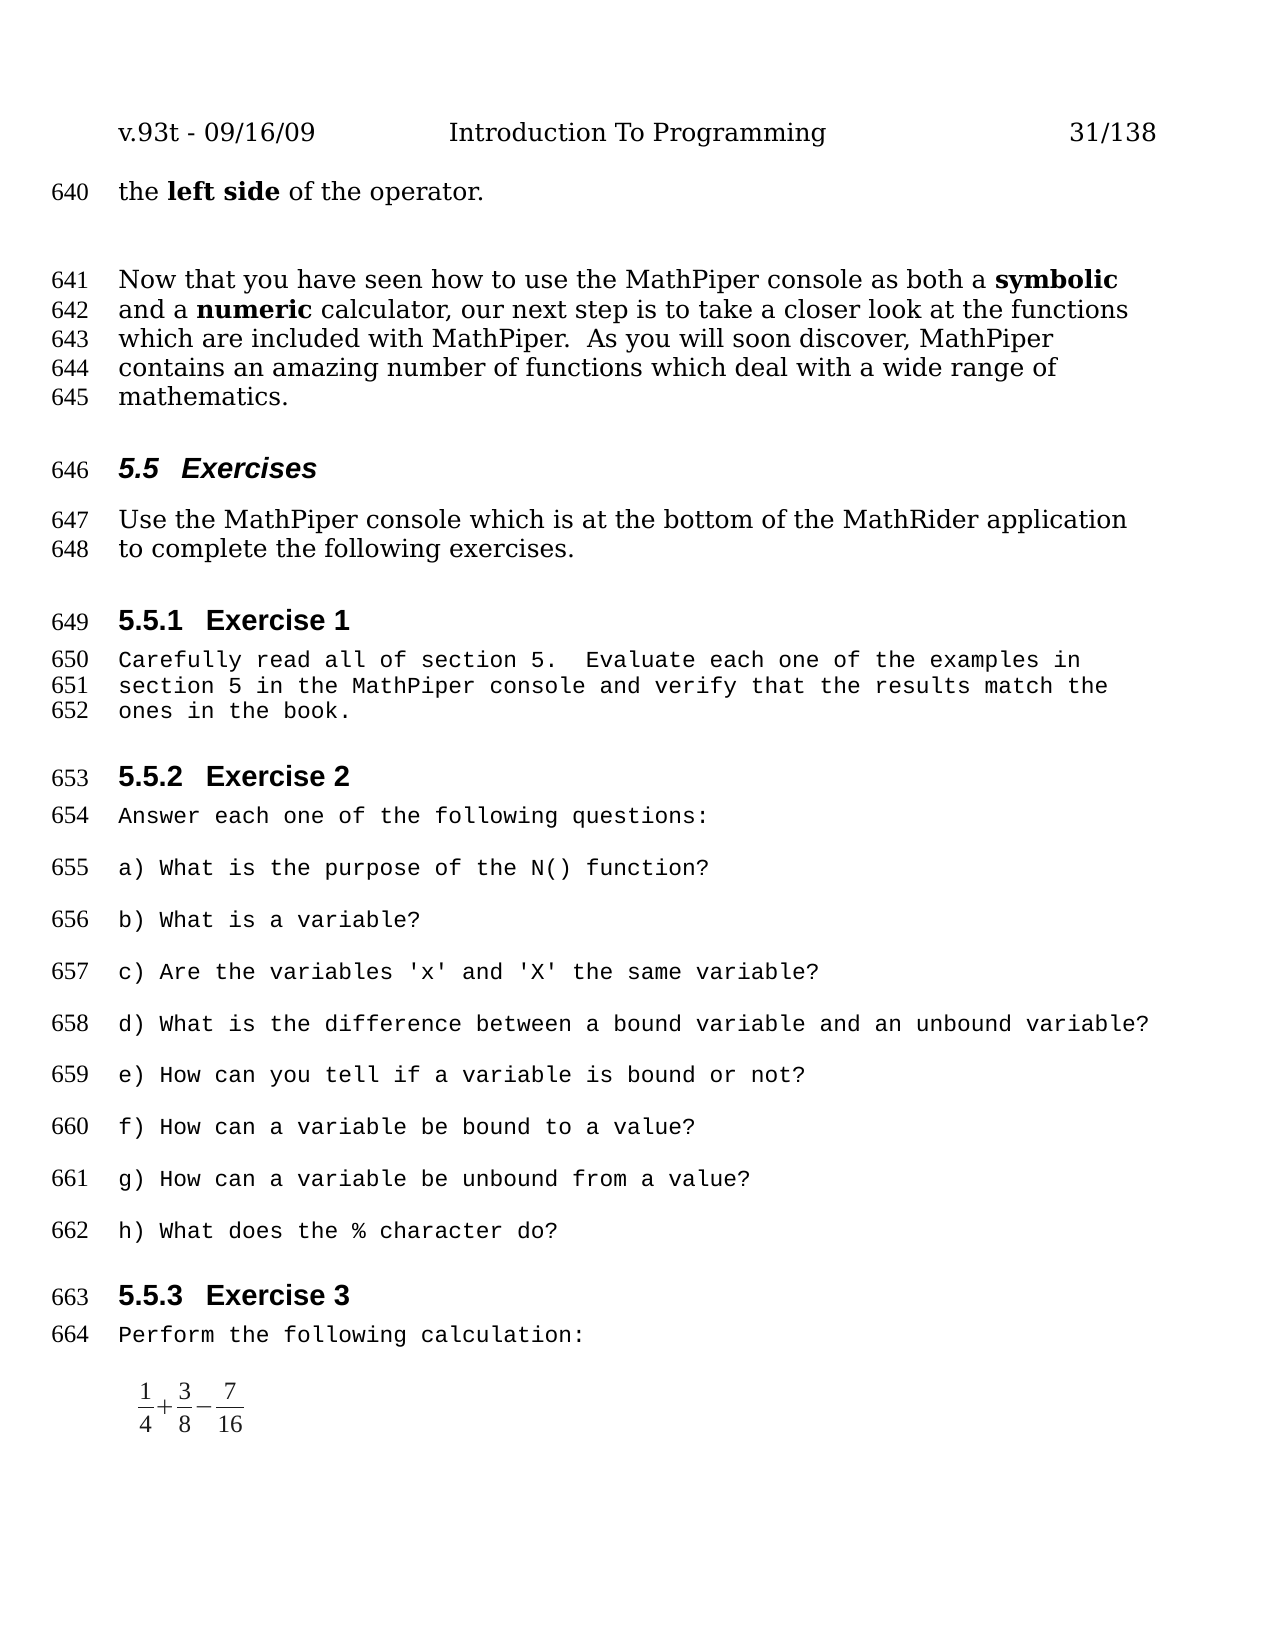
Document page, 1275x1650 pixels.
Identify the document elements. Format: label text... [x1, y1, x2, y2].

text g) How can a variable be unbound from a value? [118, 1167, 1157, 1193]
text Carefully read all of section 5. Evaluate each one of the examples in section 5 in the MathPiper console and verify that the results match the ones in the book. [118, 648, 1157, 726]
text the left side of the operator. [118, 177, 1157, 206]
text Use the MathPiper console which is at the bottom of the MathRider application to complete the following exercises. [118, 505, 1157, 563]
subtitle Exercise 1 [118, 602, 1157, 636]
text h) What does the % character do? [118, 1219, 1157, 1245]
text b) What is a variable? [118, 908, 1157, 934]
text a) What is the purpose of the N() function? [118, 856, 1157, 882]
text e) How can you tell if a variable is bound or not? [118, 1064, 1157, 1090]
text Perform the following calculation: [118, 1324, 1157, 1350]
subtitle Exercises [118, 451, 1157, 484]
text Answer each one of the following questions: [118, 804, 1157, 830]
subtitle Exercise 3 [118, 1278, 1157, 1312]
text Now that you have seen how to use the MathPiper console as both a symbolic and a numeric calculator, our next step is to take a closer look at the functions which are included with MathPiper. As you will soon discover, MathPiper contains an amazing number of functions which deal with a wide range of mathematics. [118, 265, 1157, 412]
text d) What is the difference between a bound variable and an unbound variable? [118, 1012, 1157, 1038]
text c) Are the variables 'x' and 'X' the same variable? [118, 960, 1157, 986]
text f) How can a variable be bound to a value? [118, 1116, 1157, 1142]
subtitle Exercise 2 [118, 759, 1157, 792]
